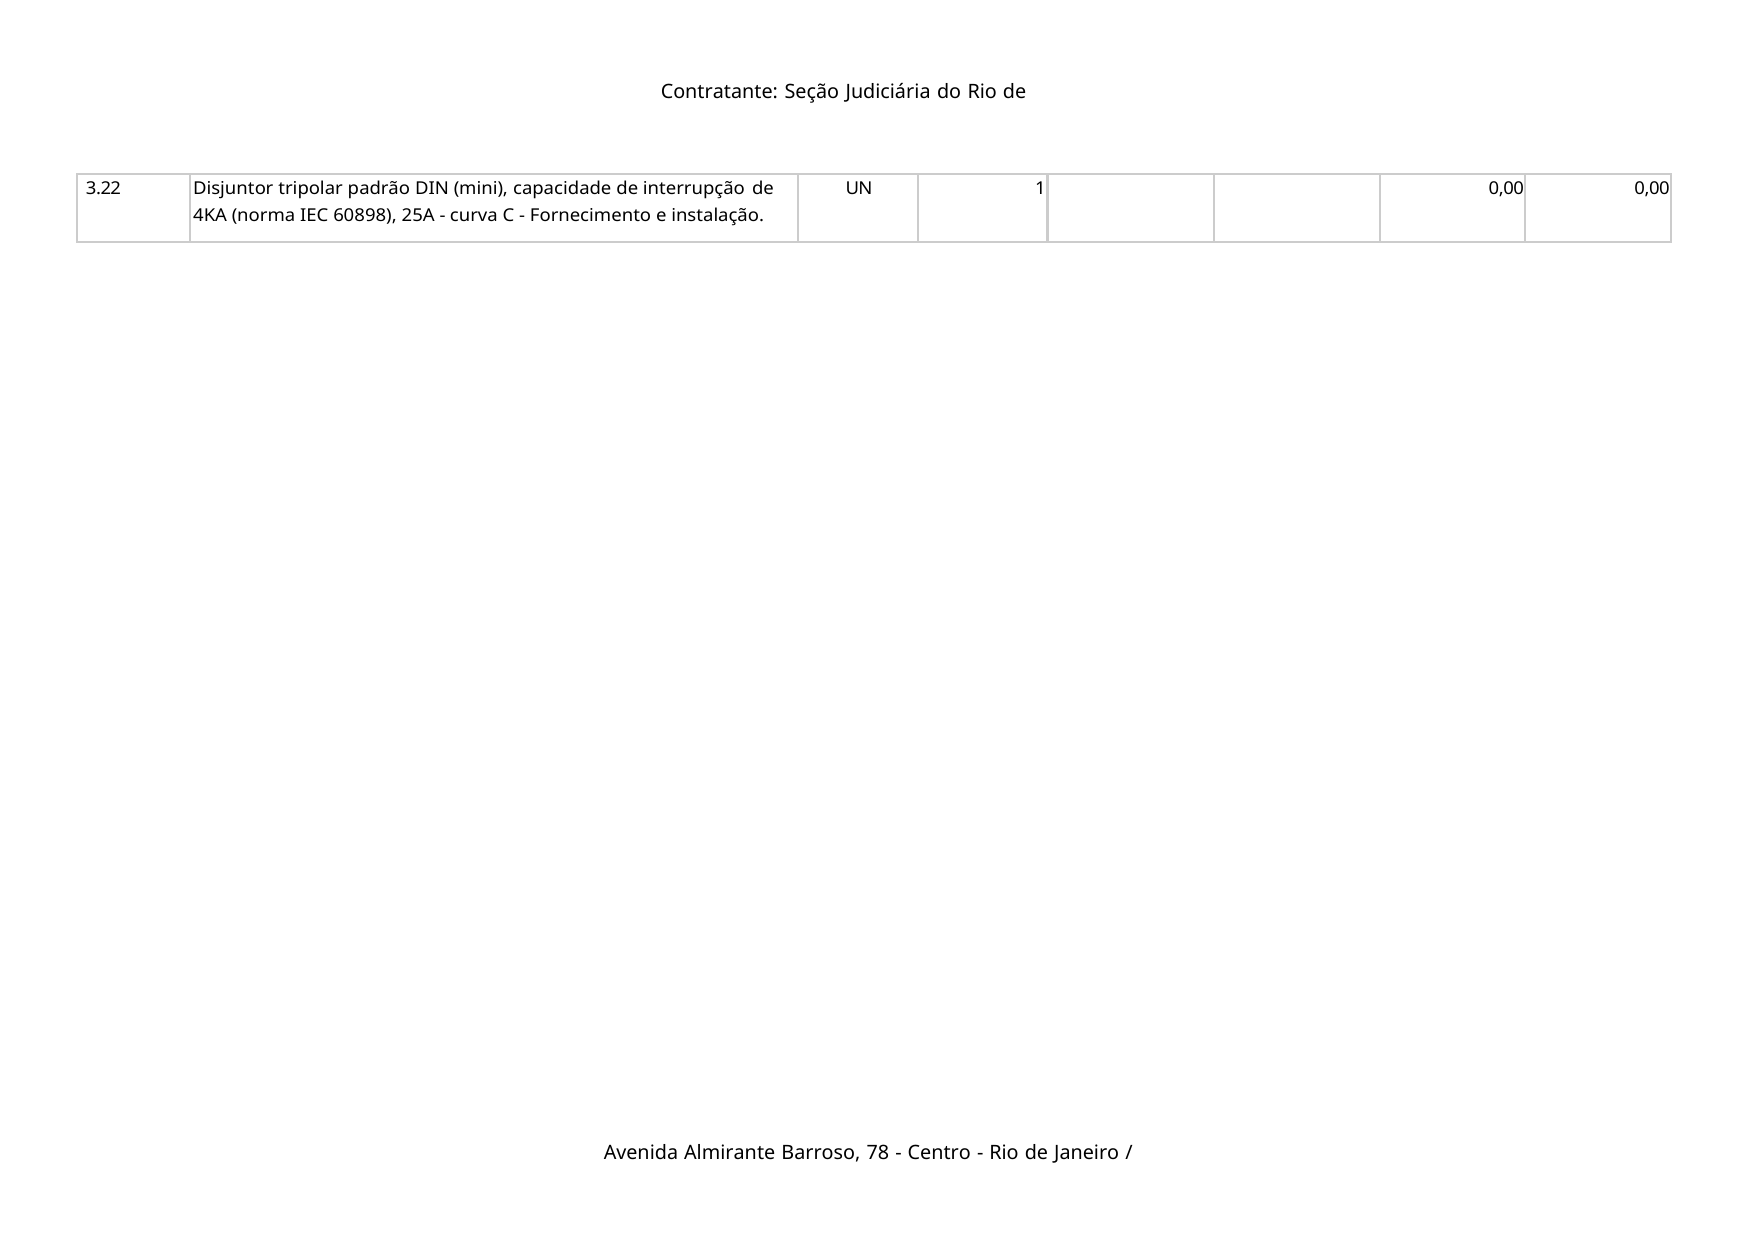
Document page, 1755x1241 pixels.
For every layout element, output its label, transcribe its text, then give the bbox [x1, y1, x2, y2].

table_cell 0,00 [1526, 175, 1670, 241]
table_cell Disjuntor tripolar padrão DIN (mini), capacidade de interrupção de 4KA (norma IEC 60898), 25A - curva C - Fornecimento e instalação. [191, 175, 797, 241]
table_cell 1 [919, 175, 1046, 241]
table_cell 3.22 [78, 175, 189, 241]
table_cell [1215, 175, 1379, 241]
table_cell 0,00 [1381, 175, 1524, 241]
table_cell [1049, 175, 1213, 241]
table_cell UN [799, 175, 917, 241]
